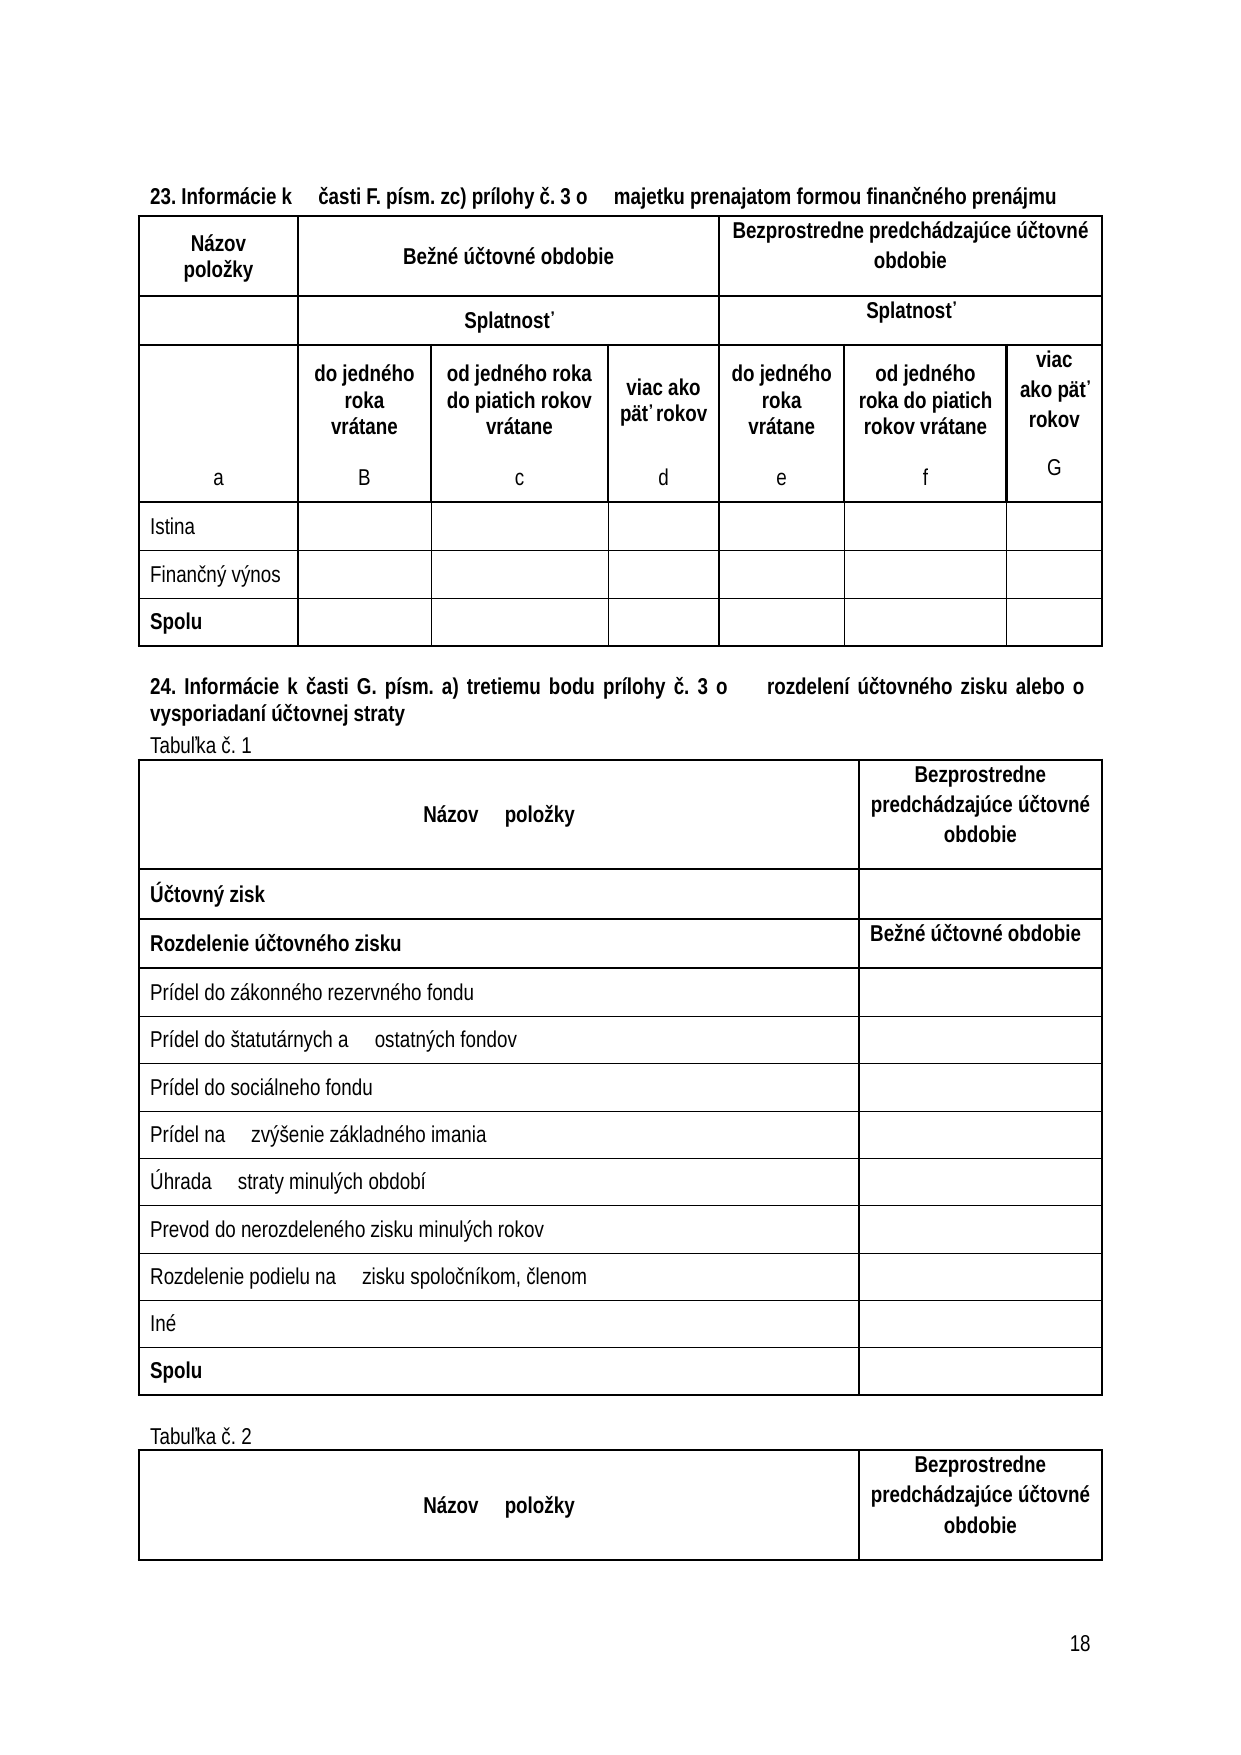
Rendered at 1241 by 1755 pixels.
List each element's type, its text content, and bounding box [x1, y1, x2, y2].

table_cell Prídel do štatutárnych a ostatných fondov [140, 1017, 858, 1063]
table_header Názov položky [140, 217, 297, 295]
table_cell Rozdelenie účtovného zisku [140, 920, 858, 967]
table_cell Spolu [140, 1348, 858, 1394]
table_cell c [432, 454, 607, 501]
table_cell [720, 599, 844, 645]
table_cell Účtovný zisk [140, 870, 858, 917]
table_cell e [720, 454, 843, 501]
table_cell Iné [140, 1301, 858, 1347]
table_cell Prídel do sociálneho fondu [140, 1064, 858, 1111]
table_cell [845, 551, 1006, 597]
table_cell viac ako päť rokov [609, 346, 718, 454]
table_cell Istina [140, 503, 297, 550]
table_cell Prídel do zákonného rezervného fondu [140, 969, 858, 1016]
table_cell [720, 503, 844, 550]
table_cell Úhrada straty minulých období [140, 1159, 858, 1205]
table_header Bezprostredne predchádzajúce účtovné obdobie [720, 217, 1101, 295]
table_cell [860, 1017, 1101, 1063]
table_header Bežné účtovné obdobie [299, 217, 718, 295]
table_cell a [140, 454, 297, 501]
subtitle 23. Informácie k časti F. písm. zc) prílohy č. 3 o majetku prenajatom formou finančného prenájmu [150, 183, 1090, 209]
subtitle 24. Informácie k časti G. písm. a) tretiemu bodu prílohy č. 3 o rozdelení účtovného zisku alebo o vysporiadaní účtovnej straty [150, 673, 1090, 726]
table_cell [1007, 551, 1101, 597]
table_cell G [1008, 454, 1101, 501]
text Tabuľka č. 2 [150, 1423, 1090, 1449]
table_cell [1007, 599, 1101, 645]
table_cell [720, 551, 844, 597]
table_cell [845, 503, 1006, 550]
table_cell [432, 503, 608, 550]
table_cell Finančný výnos [140, 551, 297, 597]
table_cell Splatnosť [299, 297, 718, 344]
table_cell Prídel na zvýšenie základného imania [140, 1112, 858, 1158]
table_cell od jedného roka do piatich rokov vrátane [432, 346, 607, 454]
table_cell [140, 297, 297, 344]
table_cell [860, 969, 1101, 1016]
table_cell [432, 599, 608, 645]
table_cell [140, 346, 297, 454]
table_cell f [845, 454, 1005, 501]
table_header Bezprostredne predchádzajúce účtovné obdobie [860, 1451, 1101, 1559]
table_cell od jedného roka do piatich rokov vrátane [845, 346, 1005, 454]
table_cell [299, 599, 431, 645]
table_header Názov položky [140, 761, 858, 868]
table_cell [299, 551, 431, 597]
text Tabuľka č. 1 [150, 732, 1090, 758]
table_cell Spolu [140, 599, 297, 645]
table_cell [860, 870, 1101, 917]
table_cell [609, 599, 718, 645]
table_cell Splatnosť [720, 297, 1101, 344]
table_cell do jedného roka vrátane [299, 346, 430, 454]
table_cell [860, 1064, 1101, 1111]
table_header Názov položky [140, 1451, 858, 1559]
table_cell [609, 551, 718, 597]
table_cell viac ako päť rokov [1008, 346, 1101, 454]
table_cell Prevod do nerozdeleného zisku minulých rokov [140, 1206, 858, 1252]
table_cell [609, 503, 718, 550]
table_cell [860, 1112, 1101, 1158]
table_cell d [609, 454, 718, 501]
table_cell [860, 1159, 1101, 1205]
table_cell Bežné účtovné obdobie [860, 920, 1101, 967]
table_cell [845, 599, 1006, 645]
table_cell [860, 1301, 1101, 1347]
table_header Bezprostredne predchádzajúce účtovné obdobie [860, 761, 1101, 868]
table_cell [432, 551, 608, 597]
table_cell [860, 1254, 1101, 1300]
table_cell do jedného roka vrátane [720, 346, 843, 454]
table_cell [1007, 503, 1101, 550]
table_cell [860, 1206, 1101, 1252]
table_cell [860, 1348, 1101, 1394]
table_cell B [299, 454, 430, 501]
table_cell Rozdelenie podielu na zisku spoločníkom, členom [140, 1254, 858, 1300]
table_cell [299, 503, 431, 550]
